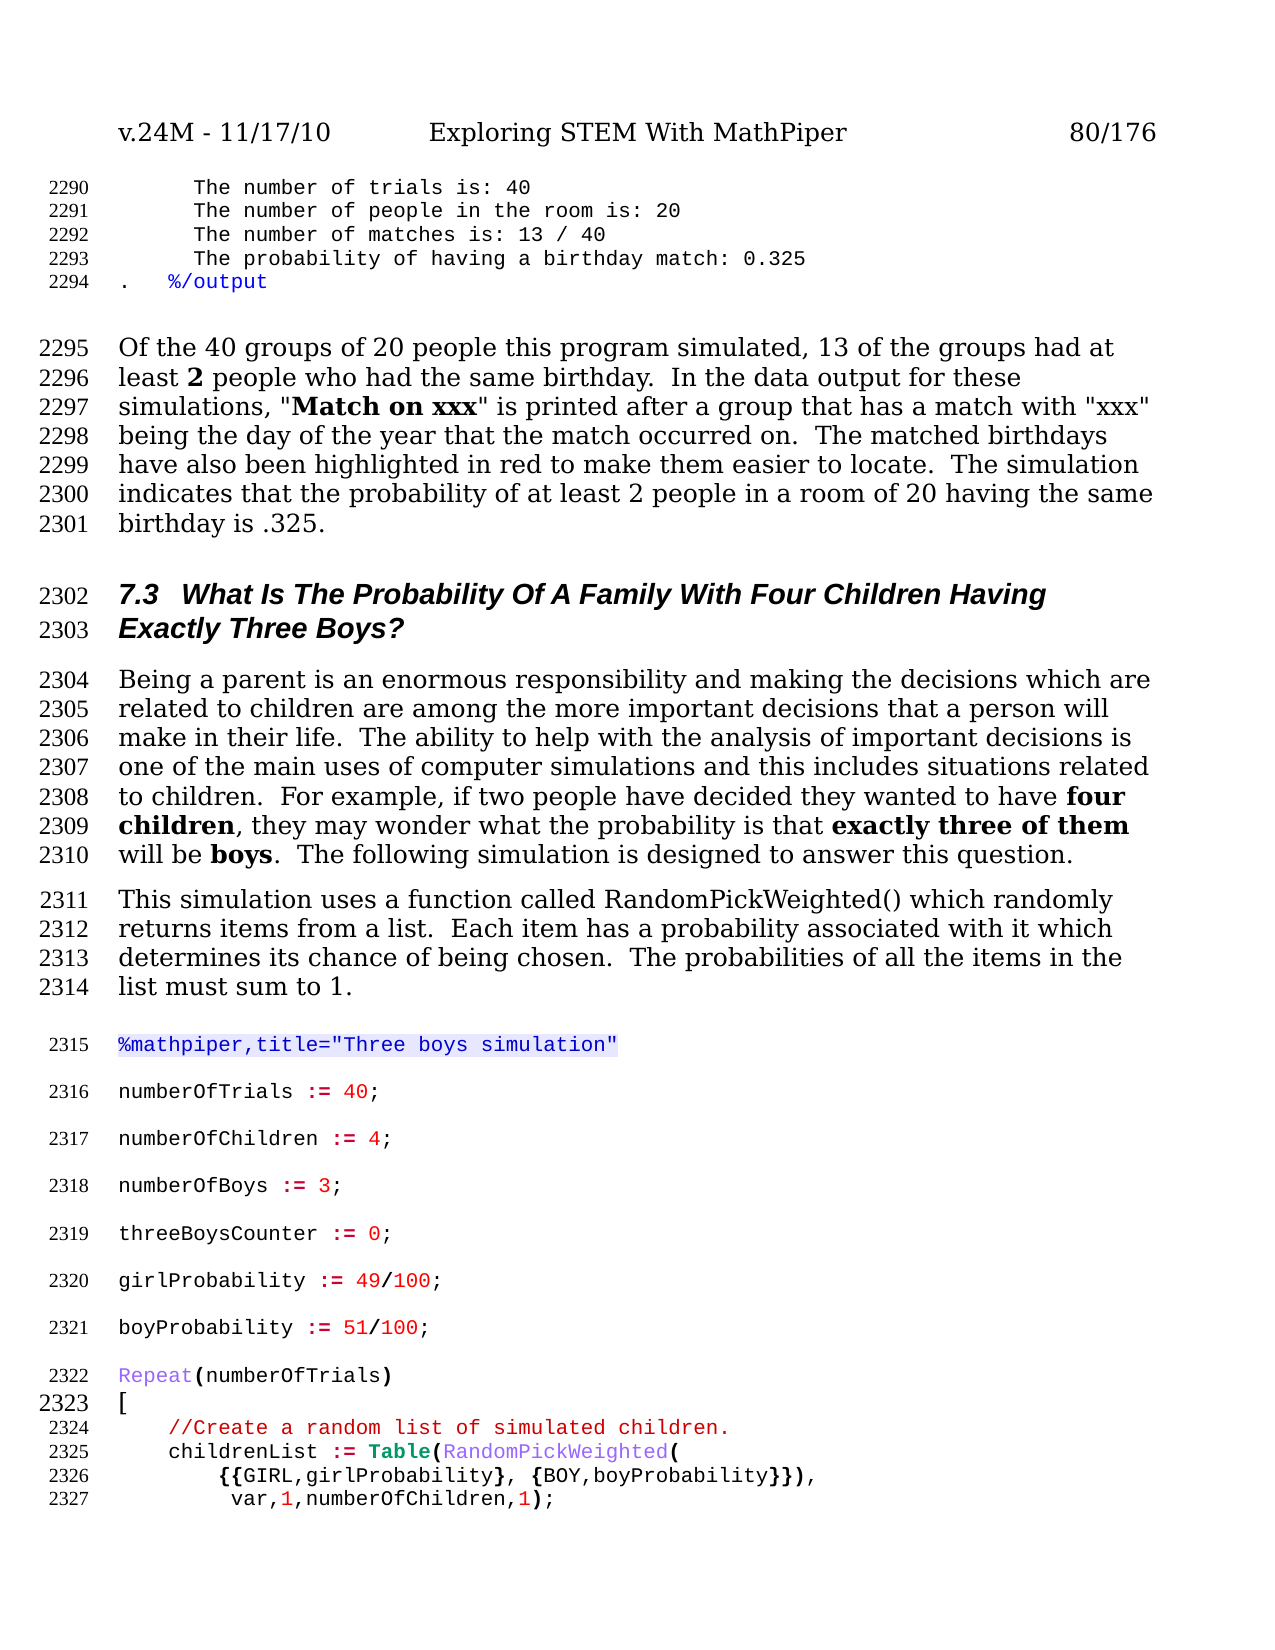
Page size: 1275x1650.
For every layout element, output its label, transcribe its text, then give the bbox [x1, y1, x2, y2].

text The number of matches is: 13 / 40 [118, 224, 1157, 248]
text boyProbability := 51/100; [118, 1317, 1157, 1341]
text [ [118, 1388, 1157, 1417]
text threeBoysCounter := 0; [118, 1223, 1157, 1246]
text %mathpiper,title="Three boys simulation" [118, 1033, 1157, 1057]
text numberOfBoys := 3; [118, 1175, 1157, 1199]
text The number of trials is: 40 [118, 177, 1157, 200]
text Of the 40 groups of 20 people this program simulated, 13 of the groups had at least 2 people who had the same birthday. In the data output for these simulations, "Match on xxx" is printed after a group that has a match with "xxx" being the day of the year that the match occurred on. The matched birthdays have also been highlighted in red to make them easier to locate. The simulation indicates that the probability of at least 2 people in a room of 20 having the same birthday is .325. [118, 333, 1157, 538]
text childrenList := Table(RandomPickWeighted( [118, 1441, 1157, 1465]
text numberOfTrials := 40; [118, 1081, 1157, 1104]
text girlProbability := 49/100; [118, 1270, 1157, 1294]
text This simulation uses a function called RandomPickWeighted() which randomly returns items from a list. Each item has a probability associated with it which determines its chance of being chosen. The probabilities of all the items in the list must sum to 1. [118, 885, 1157, 1002]
text numberOfChildren := 4; [118, 1128, 1157, 1152]
text var,1,numberOfChildren,1); [118, 1488, 1157, 1512]
text {{GIRL,girlProbability}, {BOY,boyProbability}}), [118, 1465, 1157, 1488]
text Repeat(numberOfTrials) [118, 1364, 1157, 1388]
text The number of people in the room is: 20 [118, 200, 1157, 224]
text //Create a random list of simulated children. [118, 1417, 1157, 1441]
text . %/output [118, 271, 1157, 295]
text The probability of having a birthday match: 0.325 [118, 248, 1157, 271]
text Being a parent is an enormous responsibility and making the decisions which are related to children are among the more important decisions that a person will make in their life. The ability to help with the analysis of important decisions is one of the main uses of computer simulations and this includes situations related to children. For example, if two people have decided they wanted to have four children, they may wonder what the probability is that exactly three of them will be boys. The following simulation is designed to answer this question. [118, 665, 1157, 870]
subtitle What Is The Probability Of A Family With Four Children Having Exactly Three Boys? [118, 577, 1157, 644]
